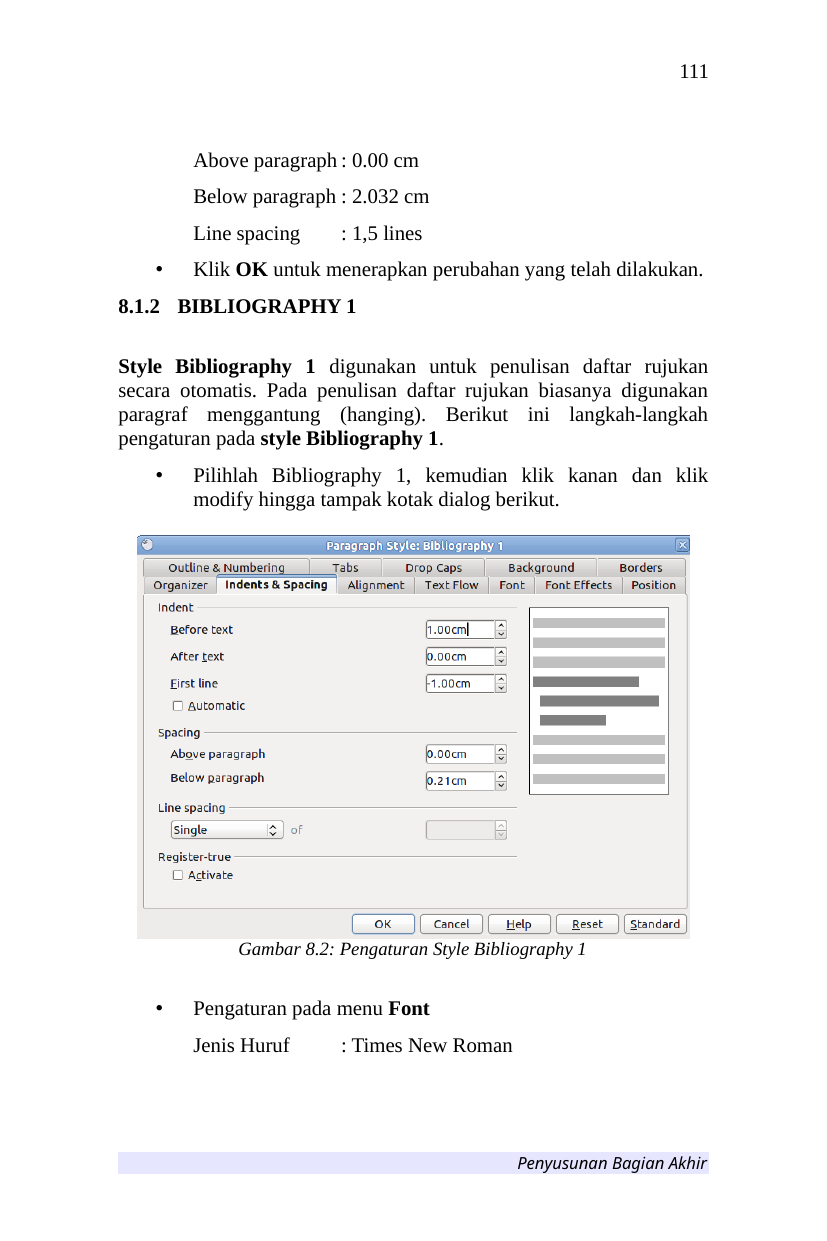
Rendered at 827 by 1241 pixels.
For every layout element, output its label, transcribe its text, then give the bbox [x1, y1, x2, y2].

subtitle Bibliography 1 [118, 294, 709, 318]
list Line spacing : 1,5 lines [156, 221, 709, 245]
list Pengaturan pada menu Font [156, 996, 709, 1020]
list Gambar 8.2: Pengaturan Style Bibliography 1 [137, 939, 690, 960]
list Above paragraph : 0.00 cm [156, 148, 709, 172]
list Pilihlah Bibliography 1, kemudian klik kanan dan klik modify hingga tampak kotak dialog berikut. [156, 463, 709, 511]
list Jenis Huruf : Times New Roman [156, 1033, 709, 1057]
list Klik OK untuk menerapkan perubahan yang telah dilakukan. [156, 257, 709, 281]
picture [137, 535, 690, 939]
text Style Bibliography 1 digunakan untuk penulisan daftar rujukan secara otomatis. Pada penulisan daftar rujukan biasanya digunakan paragraf menggantung (hanging). Berikut ini langkah-langkah pengaturan pada style Bibliography 1. [118, 354, 709, 450]
list Below paragraph : 2.032 cm [156, 184, 709, 208]
